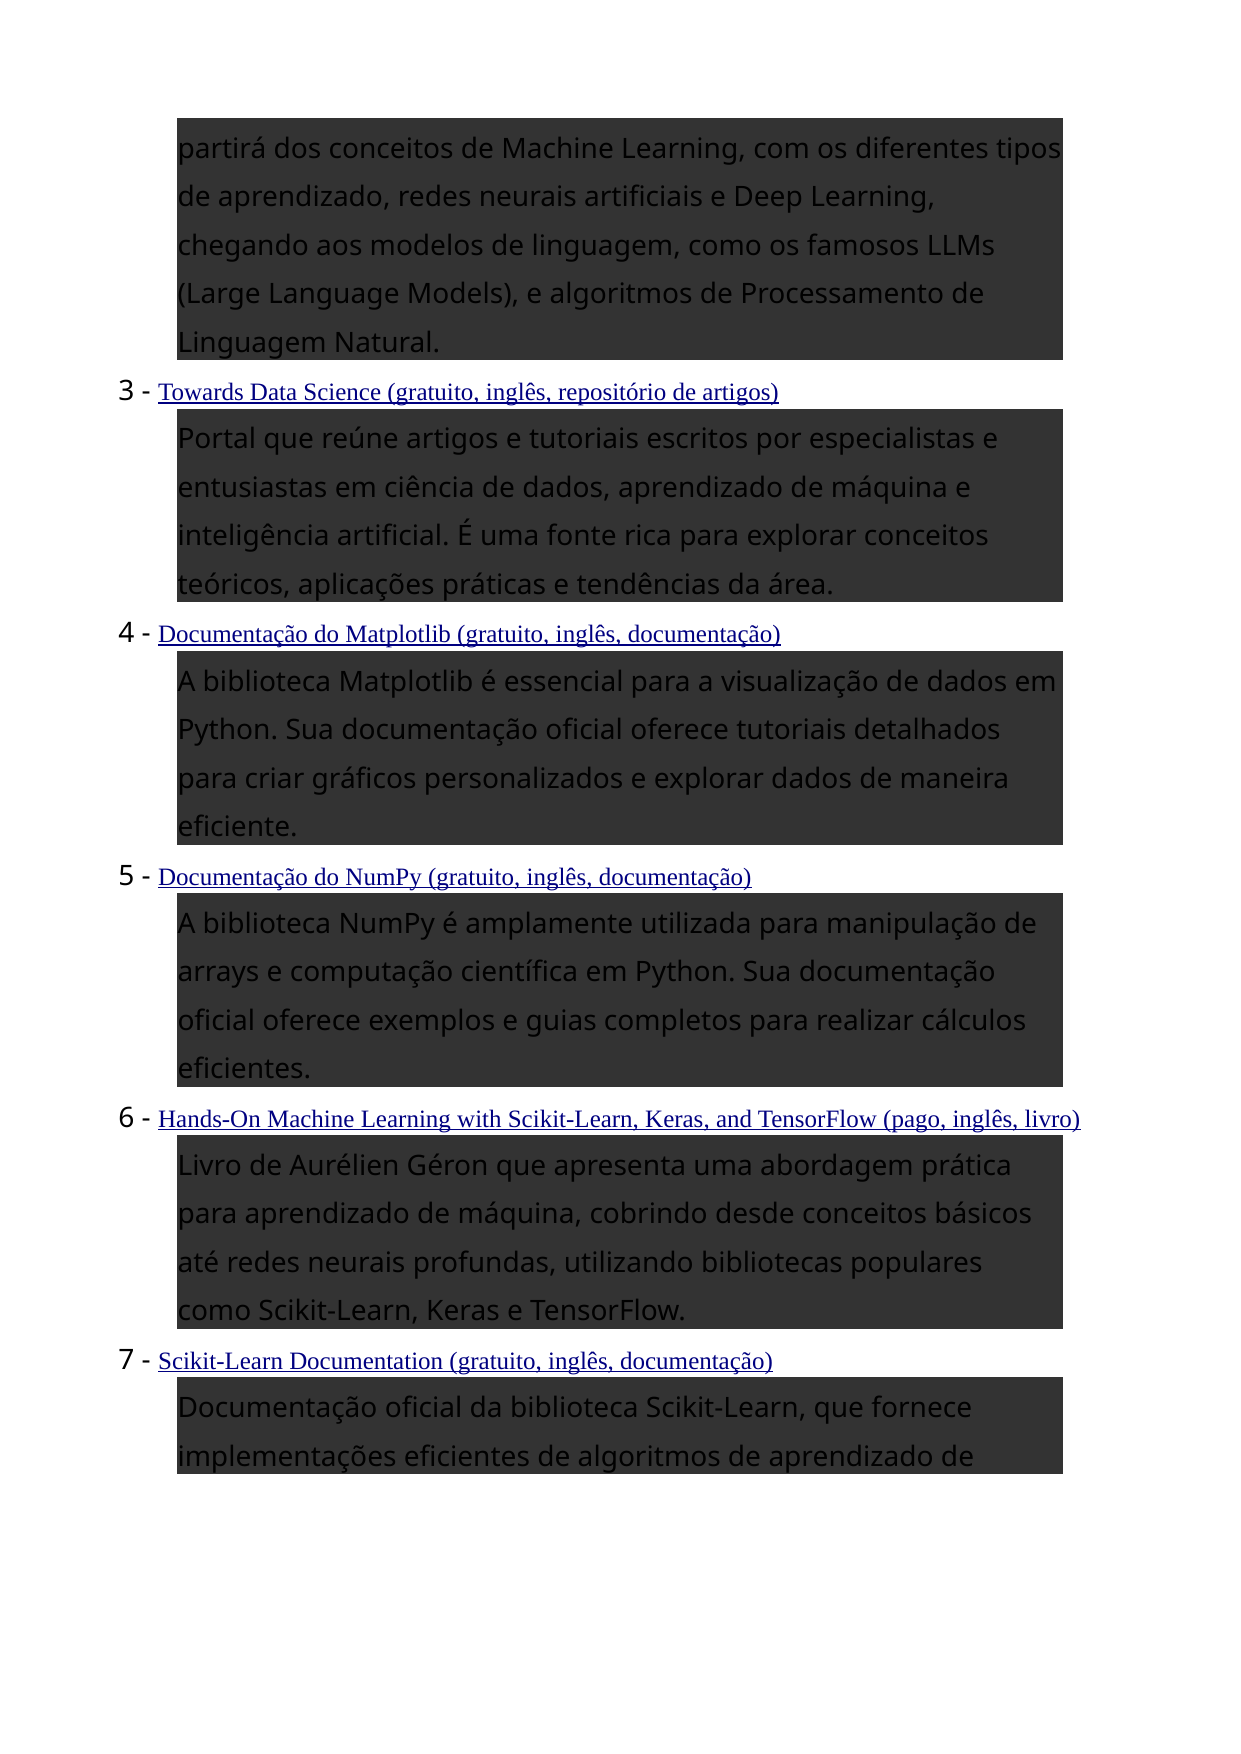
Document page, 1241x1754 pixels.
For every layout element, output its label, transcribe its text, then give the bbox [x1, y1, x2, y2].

text 3 - Towards Data Science (gratuito, inglês, repositório de artigos) [118, 360, 1122, 409]
text Livro de Aurélien Géron que apresenta uma abordagem prática para aprendizado de máquina, cobrindo desde conceitos básicos até redes neurais profundas, utilizando bibliotecas populares como Scikit-Learn, Keras e TensorFlow. [177, 1135, 1063, 1329]
text 5 - Documentação do NumPy (gratuito, inglês, documentação) [118, 845, 1122, 893]
text 4 - Documentação do Matplotlib (gratuito, inglês, documentação) [118, 602, 1122, 651]
text partirá dos conceitos de Machine Learning, com os diferentes tipos de aprendizado, redes neurais artificiais e Deep Learning, chegando aos modelos de linguagem, como os famosos LLMs (Large Language Models), e algoritmos de Processamento de Linguagem Natural. [177, 118, 1063, 360]
text A biblioteca NumPy é amplamente utilizada para manipulação de arrays e computação científica em Python. Sua documentação oficial oferece exemplos e guias completos para realizar cálculos eficientes. [177, 893, 1063, 1087]
text Portal que reúne artigos e tutoriais escritos por especialistas e entusiastas em ciência de dados, aprendizado de máquina e inteligência artificial. É uma fonte rica para explorar conceitos teóricos, aplicações práticas e tendências da área. [177, 409, 1063, 602]
text 6 - Hands-On Machine Learning with Scikit-Learn, Keras, and TensorFlow (pago, inglês, livro) [118, 1087, 1122, 1135]
text Documentação oficial da biblioteca Scikit-Learn, que fornece implementações eficientes de algoritmos de aprendizado de [177, 1377, 1063, 1474]
text 7 - Scikit-Learn Documentation (gratuito, inglês, documentação) [118, 1329, 1122, 1377]
text A biblioteca Matplotlib é essencial para a visualização de dados em Python. Sua documentação oficial oferece tutoriais detalhados para criar gráficos personalizados e explorar dados de maneira eficiente. [177, 651, 1063, 845]
